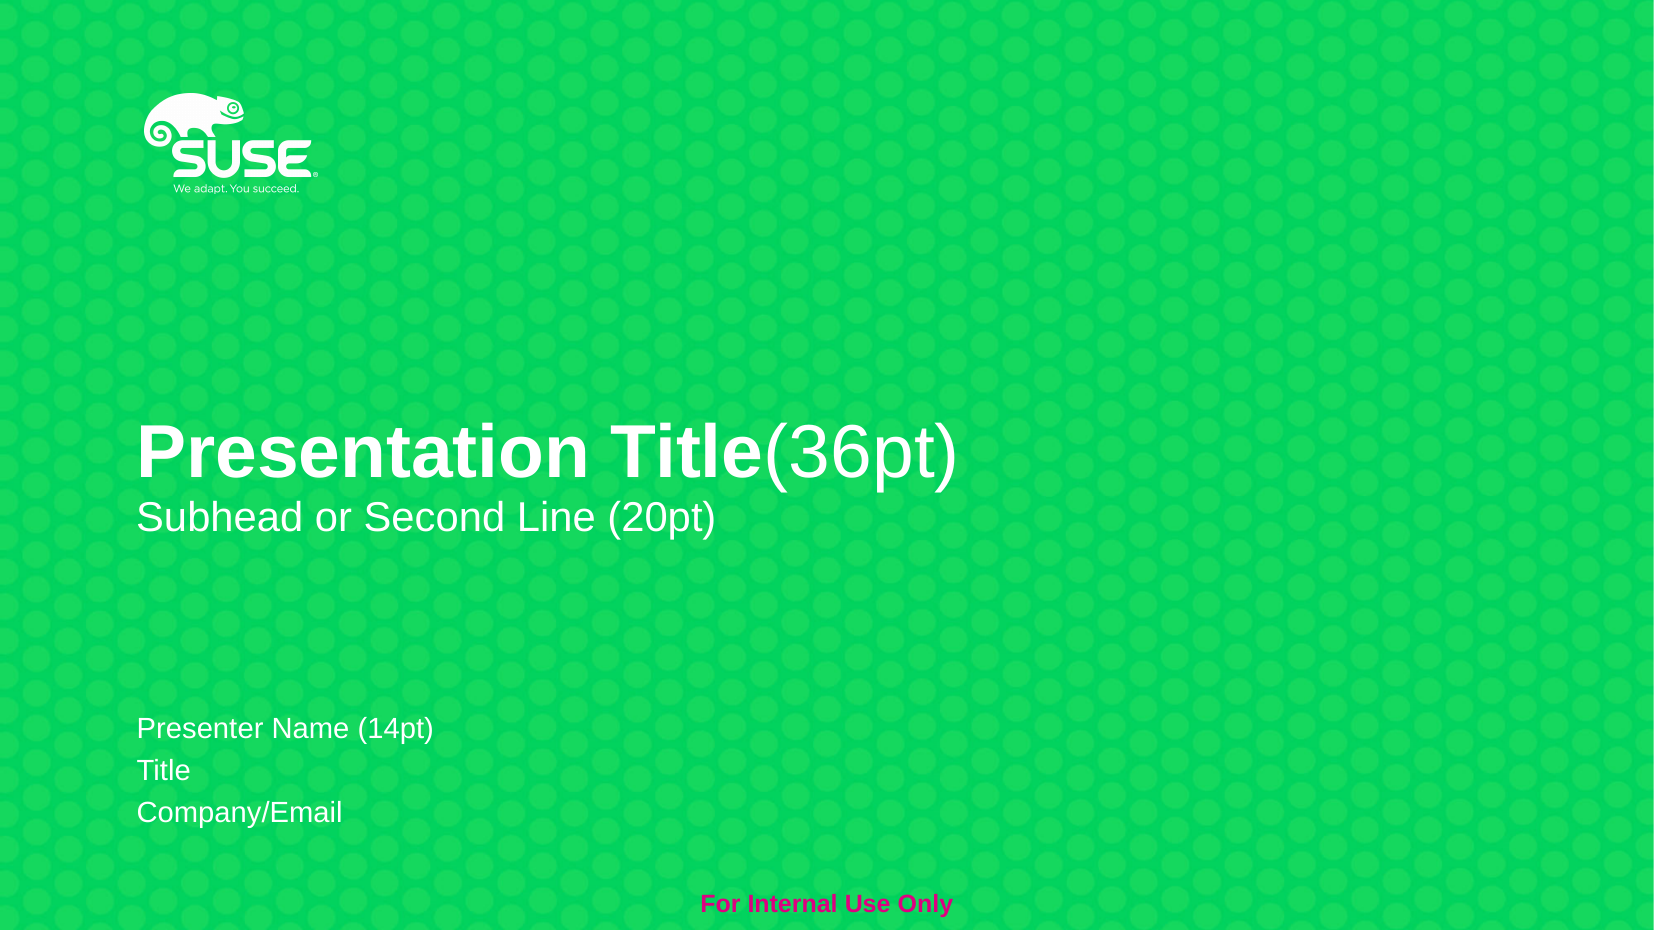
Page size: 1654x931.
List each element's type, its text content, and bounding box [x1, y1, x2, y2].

picture [0, 0, 1654, 930]
title Presentation Title(36pt) Subhead or Second Line (20pt) [121, 217, 1531, 541]
list Presenter Name (14pt) Title Company/Email [121, 704, 879, 925]
text_box For Internal Use Only [685, 881, 969, 925]
